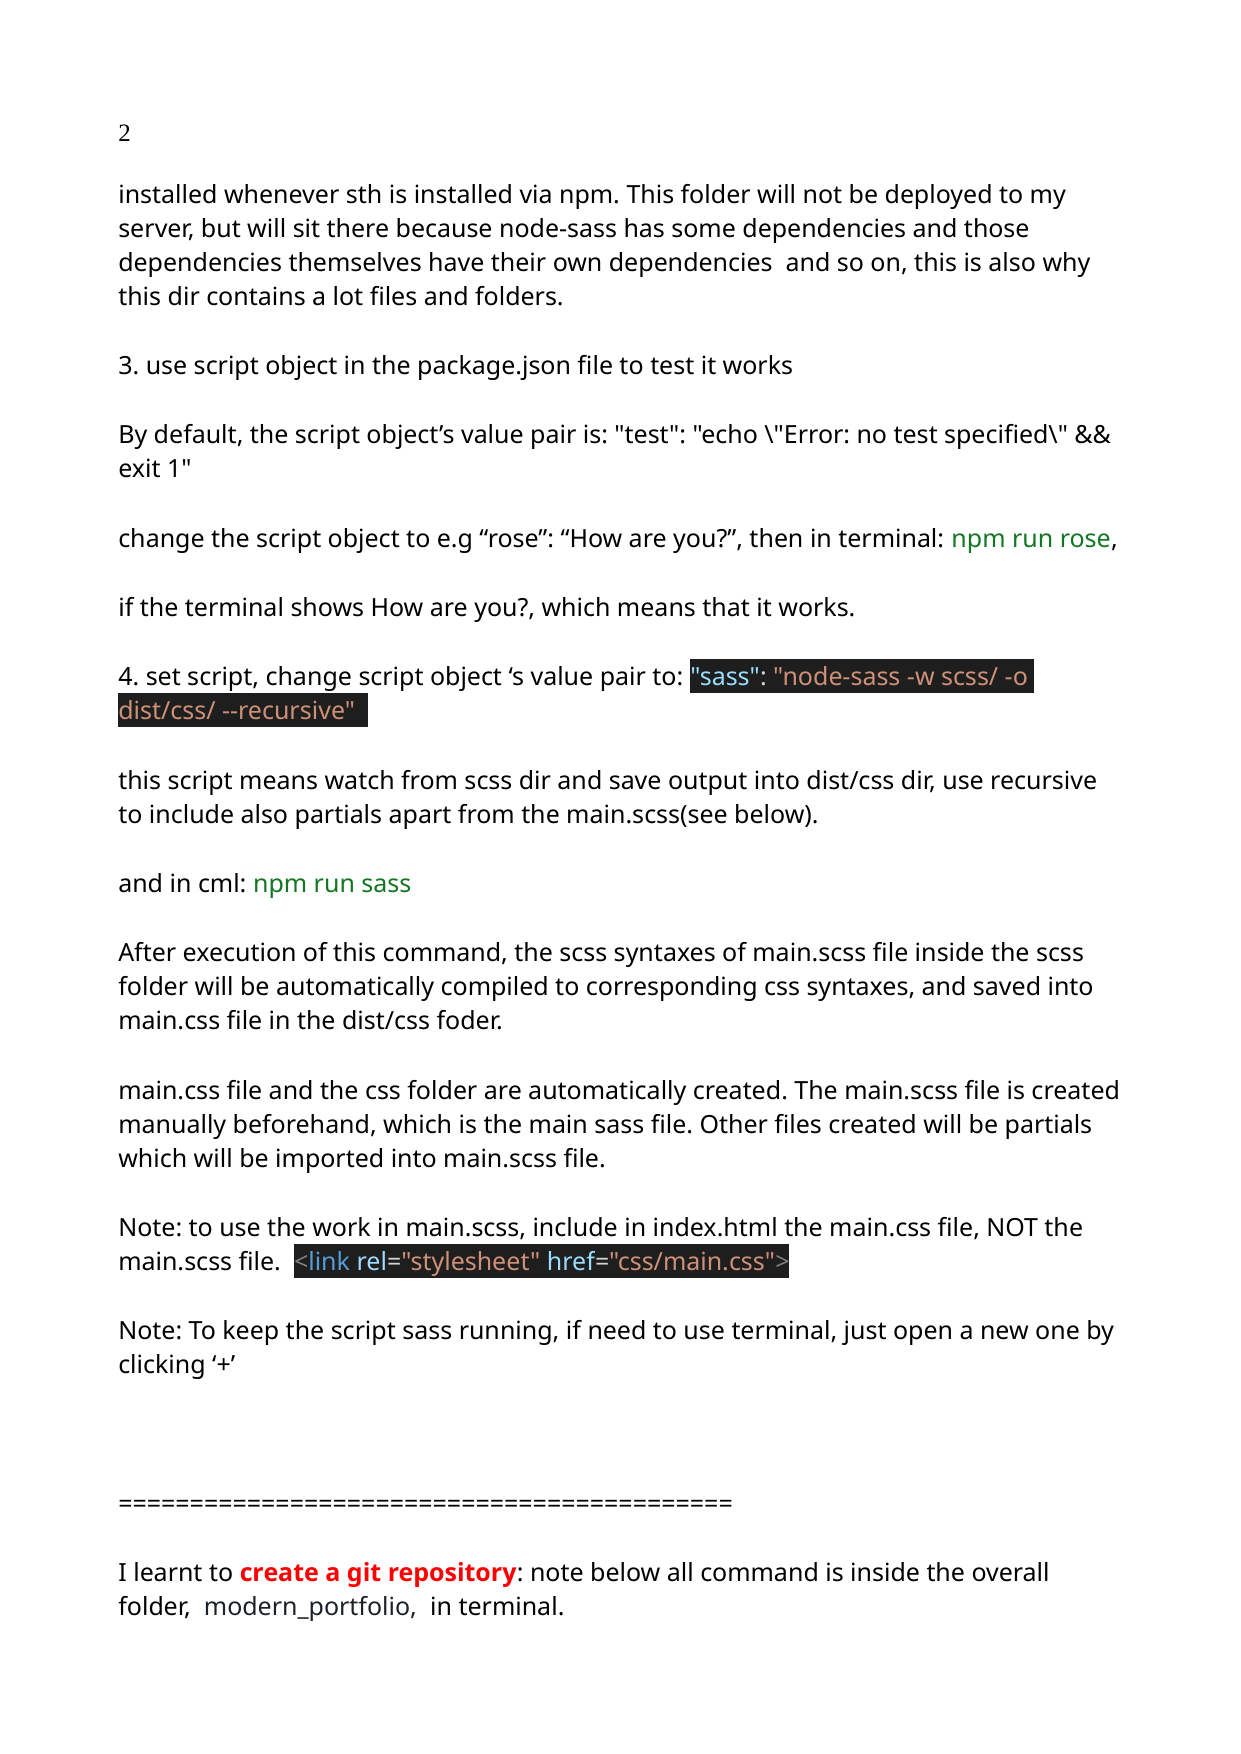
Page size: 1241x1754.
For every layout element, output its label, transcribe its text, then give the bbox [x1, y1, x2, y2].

text change the script object to e.g “rose”: “How are you?”, then in terminal: npm run rose, [118, 520, 1122, 554]
text I learnt to create a git repository: note below all command is inside the overall folder, modern_portfolio, in terminal. [118, 1555, 1122, 1623]
text After execution of this command, the scss syntaxes of main.scss file inside the scss folder will be automatically compiled to corresponding css syntaxes, and saved into main.css file in the dist/css foder. [118, 935, 1122, 1037]
text 4. set script, change script object ‘s value pair to: "sass": "node-sass -w scss/ -o dist/css/ --recursive" [118, 659, 1122, 727]
text main.css file and the css folder are automatically created. The main.scss file is created manually beforehand, which is the main sass file. Other files created will be partials which will be imported into main.scss file. [118, 1072, 1122, 1174]
text Note: to use the work in main.scss, include in index.html the main.css file, NOT the main.scss file. <link rel="stylesheet" href="css/main.css"> [118, 1210, 1122, 1278]
text this script means watch from scss dir and save output into dist/css dir, use recursive to include also partials apart from the main.scss(see below). [118, 762, 1122, 830]
text By default, the script object’s value pair is: "test": "echo \"Error: no test specified\" && exit 1" [118, 417, 1122, 485]
text and in cml: npm run sass [118, 866, 1122, 900]
text Note: To keep the script sass running, if need to use terminal, just open a new one by clicking ‘+’ [118, 1313, 1122, 1381]
text if the terminal shows How are you?, which means that it works. [118, 590, 1122, 624]
text =========================================== [118, 1486, 1122, 1520]
text installed whenever sth is installed via npm. This folder will not be deployed to my server, but will sit there because node-sass has some dependencies and those dependencies themselves have their own dependencies and so on, this is also why this dir contains a lot files and folders. [118, 176, 1122, 313]
text 3. use script object in the package.json file to test it works [118, 348, 1122, 382]
